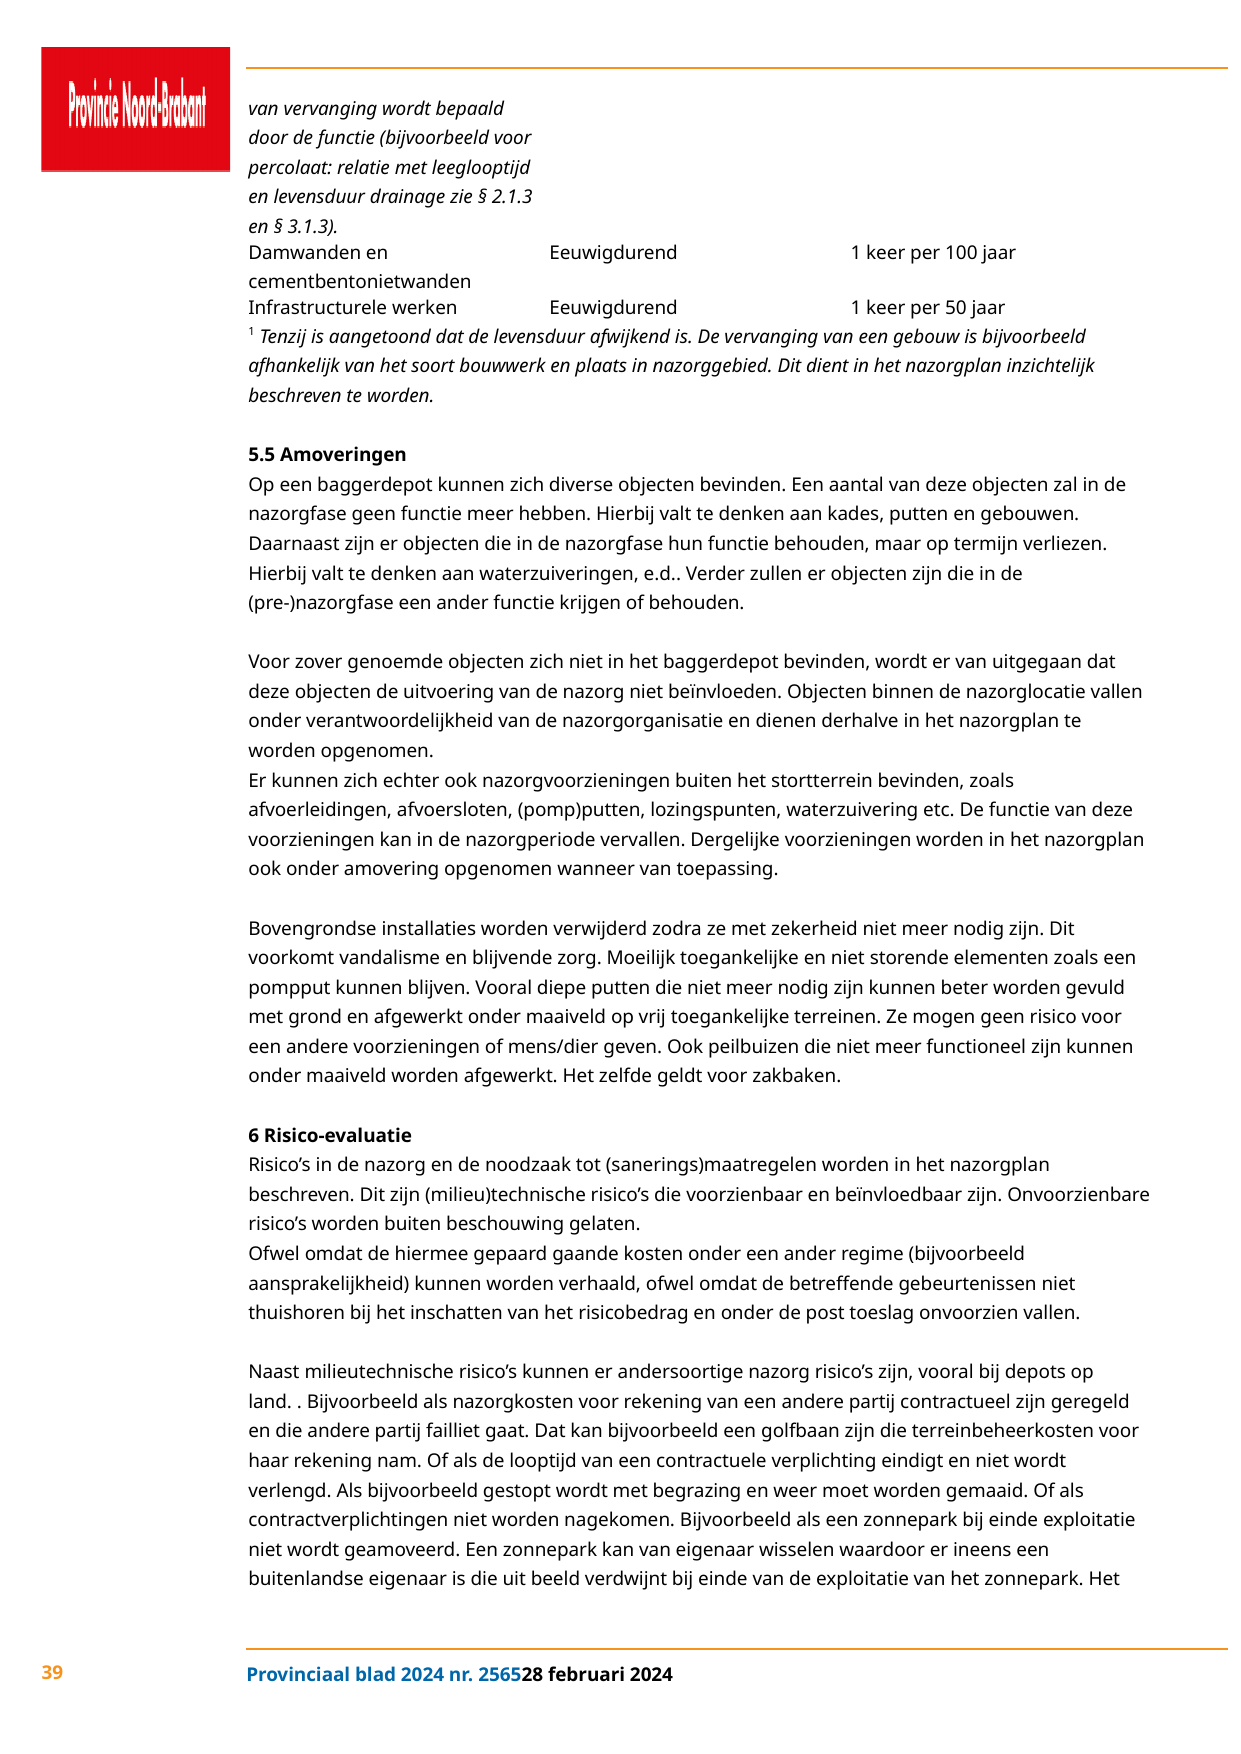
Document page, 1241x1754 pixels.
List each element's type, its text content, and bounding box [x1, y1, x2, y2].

text 6 Risico-evaluatie [248, 1122, 1152, 1148]
table_cell Eeuwigdurend [549, 239, 850, 294]
table_cell 1 keer per 100 jaar [850, 239, 1152, 294]
table_cell [549, 95, 850, 239]
text Op een baggerdepot kunnen zich diverse objecten bevinden. Een aantal van deze objecten zal in de nazorgfase geen functie meer hebben. Hierbij valt te denken aan kades, putten en gebouwen. Daarnaast zijn er objecten die in de nazorgfase hun functie behouden, maar op termijn verliezen. Hierbij valt te denken aan waterzuiveringen, e.d.. Verder zullen er objecten zijn die in de (pre-)nazorgfase een ander functie krijgen of behouden. [248, 471, 1152, 615]
table_cell 1 keer per 50 jaar [850, 294, 1152, 320]
text Naast milieutechnische risico’s kunnen er andersoortige nazorg risico’s zijn, vooral bij depots op land. . Bijvoorbeeld als nazorgkosten voor rekening van een andere partij contractueel zijn geregeld en die andere partij failliet gaat. Dat kan bijvoorbeeld een golfbaan zijn die terreinbeheerkosten voor haar rekening nam. Of als de looptijd van een contractuele verplichting eindigt en niet wordt verlengd. Als bijvoorbeeld gestopt wordt met begrazing en weer moet worden gemaaid. Of als contractverplichtingen niet worden nagekomen. Bijvoorbeeld als een zonnepark bij einde exploitatie niet wordt geamoveerd. Een zonnepark kan van eigenaar wisselen waardoor er ineens een buitenlandse eigenaar is die uit beeld verdwijnt bij einde van de exploitatie van het zonnepark. Het [248, 1358, 1152, 1591]
text Voor zover genoemde objecten zich niet in het baggerdepot bevinden, wordt er van uitgegaan dat deze objecten de uitvoering van de nazorg niet beïnvloeden. Objecten binnen de nazorglocatie vallen onder verantwoordelijkheid van de nazorgorganisatie en dienen derhalve in het nazorgplan te worden opgenomen. [248, 648, 1152, 763]
text Ofwel omdat de hiermee gepaard gaande kosten onder een ander regime (bijvoorbeeld aansprakelijkheid) kunnen worden verhaald, ofwel omdat de betreffende gebeurtenissen niet thuishoren bij het inschatten van het risicobedrag en onder de post toeslag onvoorzien vallen. [248, 1240, 1152, 1325]
text Risico’s in de nazorg en de noodzaak tot (sanerings)maatregelen worden in het nazorgplan beschreven. Dit zijn (milieu)technische risico’s die voorzienbaar en beïnvloedbaar zijn. Onvoorzienbare risico’s worden buiten beschouwing gelaten. [248, 1151, 1152, 1236]
table_cell [850, 95, 1152, 239]
table_cell van vervanging wordt bepaald door de functie (bijvoorbeeld voor percolaat: relatie met leeglooptijd en levensduur drainage zie § 2.1.3 en § 3.1.3). [248, 95, 549, 239]
picture [41, 47, 231, 172]
table_cell Eeuwigdurend [549, 294, 850, 320]
table_cell Damwanden en cementbentonietwanden [248, 239, 549, 294]
text 5.5 Amoveringen [248, 441, 1152, 467]
text 1 Tenzij is aangetoond dat de levensduur afwijkend is. De vervanging van een gebouw is bijvoorbeeld afhankelijk van het soort bouwwerk en plaats in nazorggebied. Dit dient in het nazorgplan inzichtelijk beschreven te worden. [248, 323, 1152, 408]
table_cell Infrastructurele werken [248, 294, 549, 320]
text Bovengrondse installaties worden verwijderd zodra ze met zekerheid niet meer nodig zijn. Dit voorkomt vandalisme en blijvende zorg. Moeilijk toegankelijke en niet storende elementen zoals een pompput kunnen blijven. Vooral diepe putten die niet meer nodig zijn kunnen beter worden gevuld met grond en afgewerkt onder maaiveld op vrij toegankelijke terreinen. Ze mogen geen risico voor een andere voorzieningen of mens/dier geven. Ook peilbuizen die niet meer functioneel zijn kunnen onder maaiveld worden afgewerkt. Het zelfde geldt voor zakbaken. [248, 915, 1152, 1088]
text Er kunnen zich echter ook nazorgvoorzieningen buiten het stortterrein bevinden, zoals afvoerleidingen, afvoersloten, (pomp)putten, lozingspunten, waterzuivering etc. De functie van deze voorzieningen kan in de nazorgperiode vervallen. Dergelijke voorzieningen worden in het nazorgplan ook onder amovering opgenomen wanneer van toepassing. [248, 767, 1152, 881]
